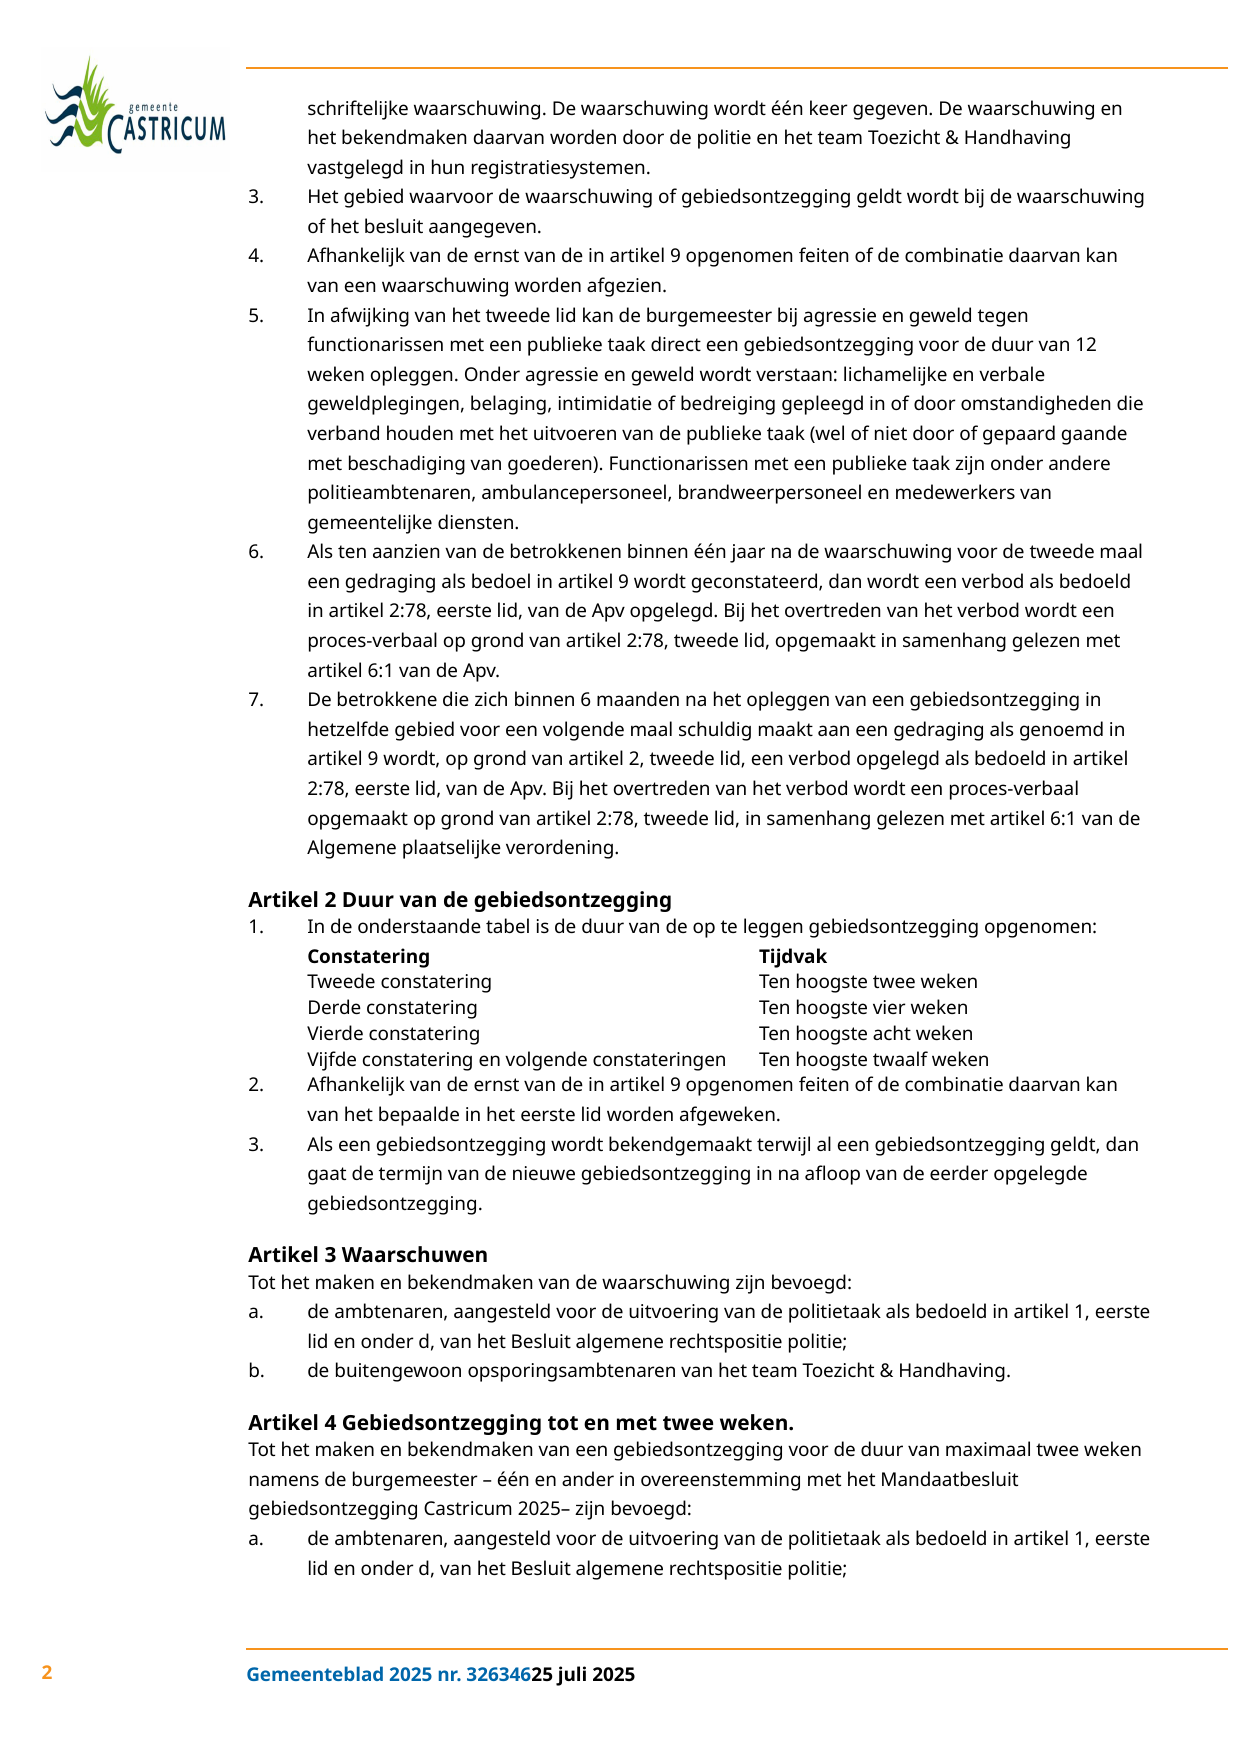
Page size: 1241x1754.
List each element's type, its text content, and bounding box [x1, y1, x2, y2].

table_cell Ten hoogste twaalf weken [759, 1046, 1211, 1072]
list Als ten aanzien van de betrokkenen binnen één jaar na de waarschuwing voor de tweede maal een gedraging als bedoel in artikel 9 wordt geconstateerd, dan wordt een verbod als bedoeld in artikel 2:78, eerste lid, van de Apv opgelegd. Bij het overtreden van het verbod wordt een proces-verbaal op grond van artikel 2:78, tweede lid, opgemaakt in samenhang gelezen met artikel 6:1 van de Apv. [248, 538, 1152, 683]
table_header Tijdvak [759, 943, 1211, 969]
list Het gebied waarvoor de waarschuwing of gebiedsontzegging geldt wordt bij de waarschuwing of het besluit aangegeven. [248, 183, 1152, 239]
table_cell Vijfde constatering en volgende constateringen [307, 1046, 759, 1072]
list Als een gebiedsontzegging wordt bekendgemaakt terwijl al een gebiedsontzegging geldt, dan gaat de termijn van de nieuwe gebiedsontzegging in na afloop van de eerder opgelegde gebiedsontzegging. [248, 1131, 1152, 1216]
picture [41, 47, 231, 172]
list de ambtenaren, aangesteld voor de uitvoering van de politietaak als bedoeld in artikel 1, eerste lid en onder d, van het Besluit algemene rechtspositie politie; [248, 1298, 1152, 1354]
table_cell Tweede constatering [307, 969, 759, 994]
table_header Constatering [307, 943, 759, 969]
list Afhankelijk van de ernst van de in artikel 9 opgenomen feiten of de combinatie daarvan kan van een waarschuwing worden afgezien. [248, 243, 1152, 298]
text Tot het maken en bekendmaken van een gebiedsontzegging voor de duur van maximaal twee weken namens de burgemeester – één en ander in overeenstemming met het Mandaatbesluit gebiedsontzegging Castricum 2025– zijn bevoegd: [248, 1436, 1152, 1521]
list de ambtenaren, aangesteld voor de uitvoering van de politietaak als bedoeld in artikel 1, eerste lid en onder d, van het Besluit algemene rechtspositie politie; [248, 1525, 1152, 1581]
table_cell Derde constatering [307, 994, 759, 1020]
text Artikel 4 Gebiedsontzegging tot en met twee weken. [248, 1408, 1152, 1436]
list de buitengewoon opsporingsambtenaren van het team Toezicht & Handhaving. [248, 1358, 1152, 1383]
list Afhankelijk van de ernst van de in artikel 9 opgenomen feiten of de combinatie daarvan kan van het bepaalde in het eerste lid worden afgeweken. [248, 1072, 1152, 1127]
list In de onderstaande tabel is de duur van de op te leggen gebiedsontzegging opgenomen: [248, 913, 1152, 939]
table_cell Vierde constatering [307, 1020, 759, 1046]
list De betrokkene die zich binnen 6 maanden na het opleggen van een gebiedsontzegging in hetzelfde gebied voor een volgende maal schuldig maakt aan een gedraging als genoemd in artikel 9 wordt, op grond van artikel 2, tweede lid, een verbod opgelegd als bedoeld in artikel 2:78, eerste lid, van de Apv. Bij het overtreden van het verbod wordt een proces-verbaal opgemaakt op grond van artikel 2:78, tweede lid, in samenhang gelezen met artikel 6:1 van de Algemene plaatselijke verordening. [248, 686, 1152, 860]
list In afwijking van het tweede lid kan de burgemeester bij agressie en geweld tegen functionarissen met een publieke taak direct een gebiedsontzegging voor de duur van 12 weken opleggen. Onder agressie en geweld wordt verstaan: lichamelijke en verbale geweldplegingen, belaging, intimidatie of bedreiging gepleegd in of door omstandigheden die verband houden met het uitvoeren van de publieke taak (wel of niet door of gepaard gaande met beschadiging van goederen). Functionarissen met een publieke taak zijn onder andere politieambtenaren, ambulancepersoneel, brandweerpersoneel en medewerkers van gemeentelijke diensten. [248, 302, 1152, 535]
table_cell Ten hoogste acht weken [759, 1020, 1211, 1046]
table_cell Ten hoogste vier weken [759, 994, 1211, 1020]
text Artikel 2 Duur van de gebiedsontzegging [248, 885, 1152, 913]
list schriftelijke waarschuwing. De waarschuwing wordt één keer gegeven. De waarschuwing en het bekendmaken daarvan worden door de politie en het team Toezicht & Handhaving vastgelegd in hun registratiesystemen. [248, 95, 1152, 180]
text Artikel 3 Waarschuwen [248, 1240, 1152, 1269]
table_cell Ten hoogste twee weken [759, 969, 1211, 994]
text Tot het maken en bekendmaken van de waarschuwing zijn bevoegd: [248, 1269, 1152, 1294]
